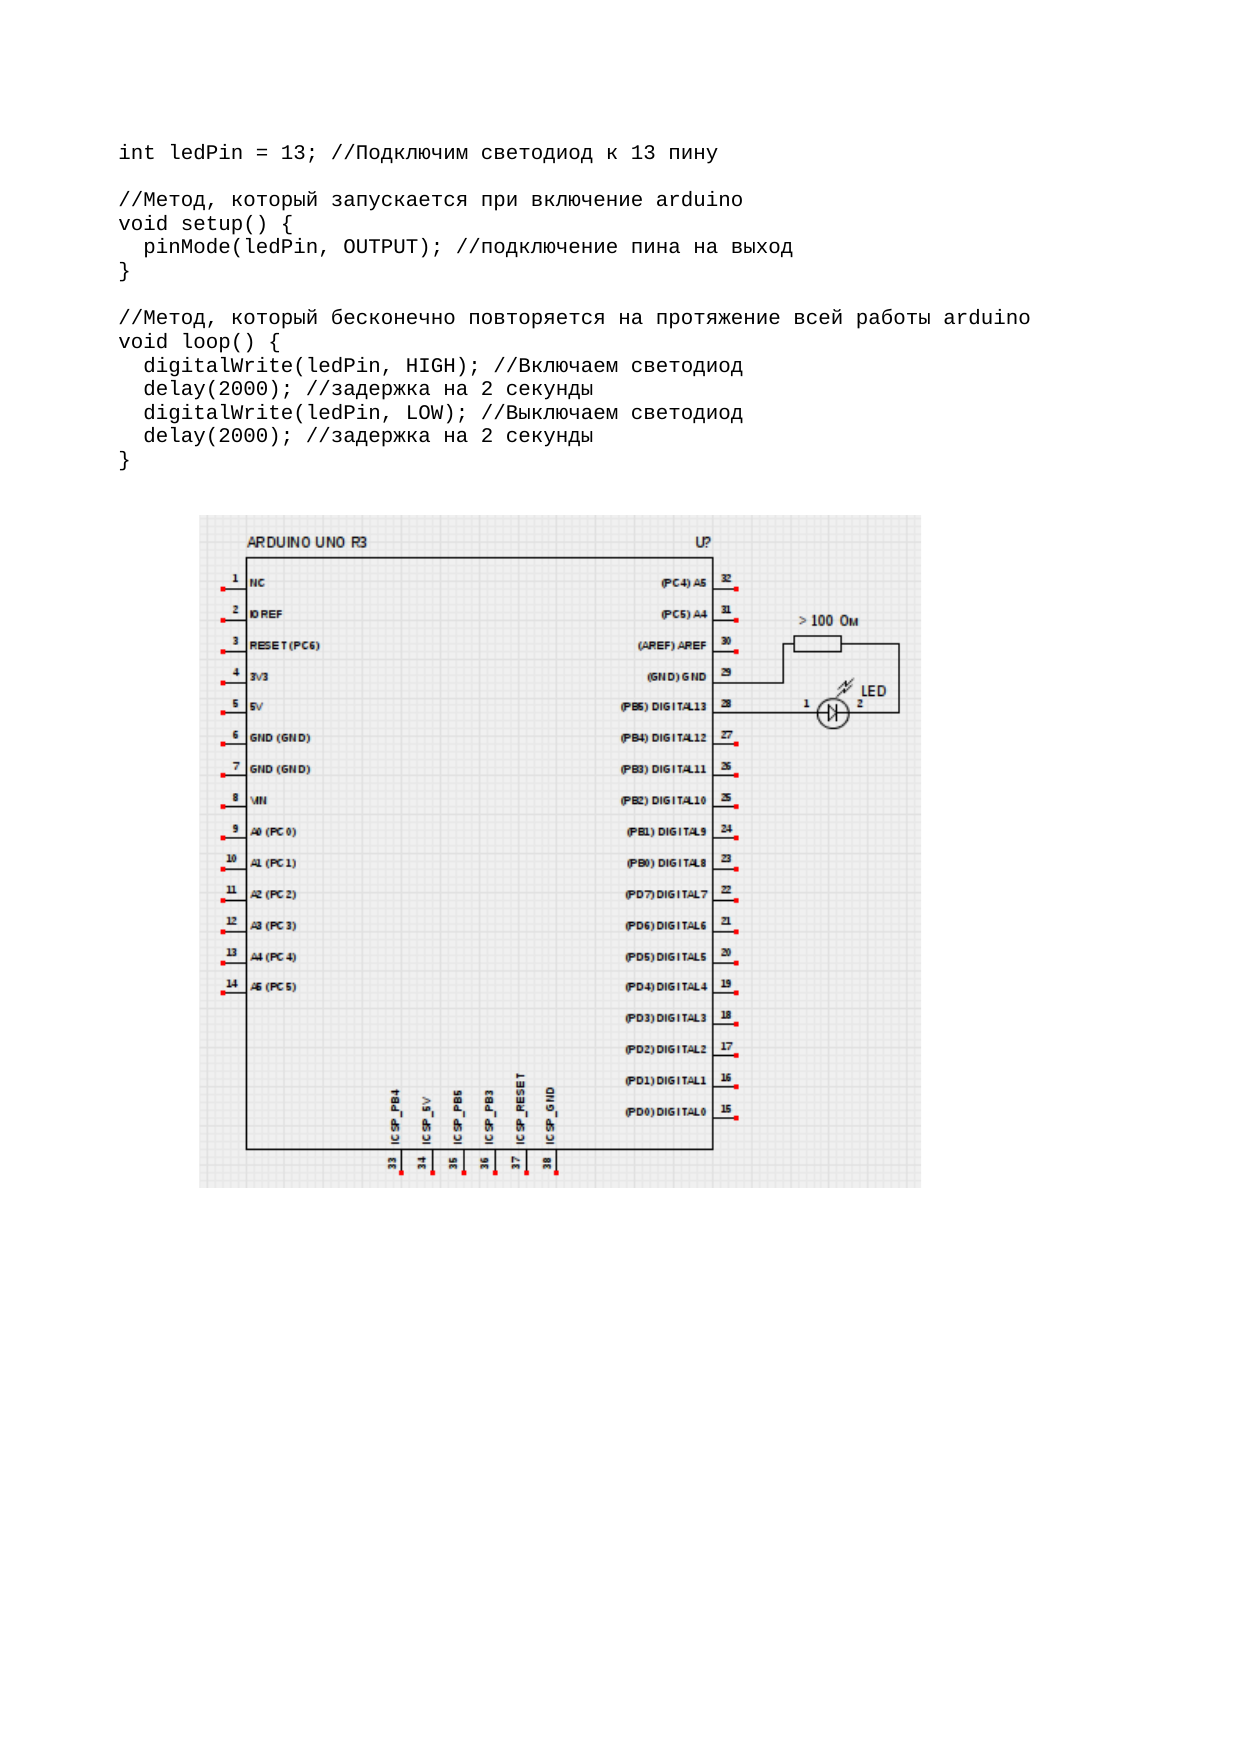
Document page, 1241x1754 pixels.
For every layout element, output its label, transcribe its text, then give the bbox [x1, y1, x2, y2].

text int ledPin = 13; //Подключим светодиод к 13 пину [118, 142, 1122, 165]
text delay(2000); //задержка на 2 секунды [118, 426, 1122, 449]
picture [199, 515, 922, 1188]
text delay(2000); //задержка на 2 секунды [118, 378, 1122, 402]
text } [118, 260, 1122, 284]
text digitalWrite(ledPin, HIGH); //Включаем светодиод [118, 354, 1122, 378]
text void loop() { [118, 331, 1122, 354]
text pinMode(ledPin, OUTPUT); //подключение пина на выход [118, 236, 1122, 260]
text } [118, 449, 1122, 473]
text //Метод, который запускается при включение arduino [118, 189, 1122, 213]
text //Метод, который бесконечно повторяется на протяжение всей работы arduino [118, 307, 1122, 331]
text void setup() { [118, 213, 1122, 236]
text digitalWrite(ledPin, LOW); //Выключаем светодиод [118, 402, 1122, 426]
